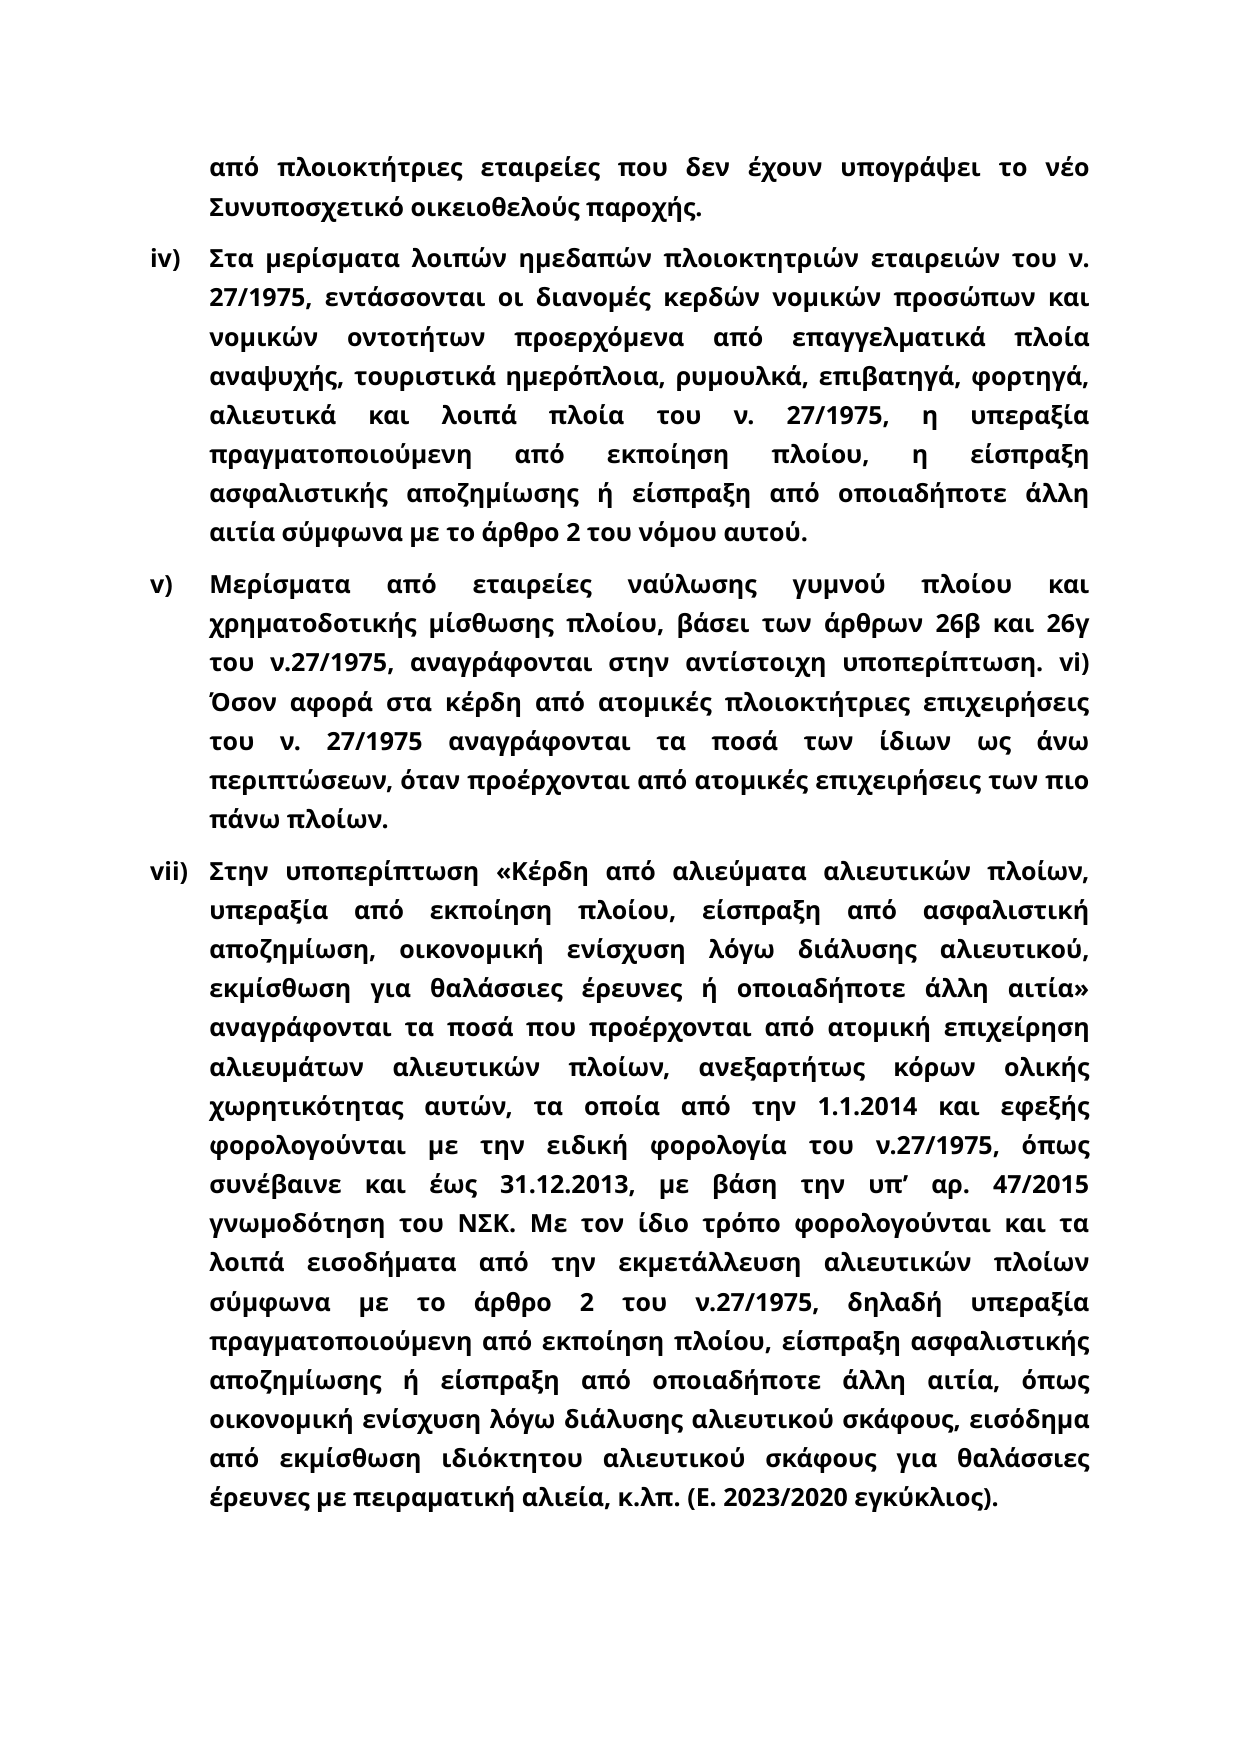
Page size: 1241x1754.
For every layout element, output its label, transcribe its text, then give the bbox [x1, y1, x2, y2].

list vii) Στην υποπερίπτωση «Κέρδη από αλιεύματα αλιευτικών πλοίων, υπεραξία από εκποίηση πλοίου, είσπραξη από ασφαλιστική αποζημίωση, οικονομική ενίσχυση λόγω διάλυσης αλιευτικού, εκμίσθωση για θαλάσσιες έρευνες ή οποιαδήποτε άλλη αιτία» αναγράφονται τα ποσά που προέρχονται από ατομική επιχείρηση αλιευμάτων αλιευτικών πλοίων, ανεξαρτήτως κόρων ολικής χωρητικότητας αυτών, τα οποία από την 1.1.2014 και εφεξής φορολογούνται με την ειδική φορολογία του ν.27/1975, όπως συνέβαινε και έως 31.12.2013, με βάση την υπ’ αρ. 47/2015 γνωμοδότηση του ΝΣΚ. Με τον ίδιο τρόπο φορολογούνται και τα λοιπά εισοδήματα από την εκμετάλλευση αλιευτικών πλοίων σύμφωνα με το άρθρο 2 του ν.27/1975, δηλαδή υπεραξία πραγματοποιούμενη από εκποίηση πλοίου, είσπραξη ασφαλιστικής αποζημίωσης ή είσπραξη από οποιαδήποτε άλλη αιτία, όπως οικονομική ενίσχυση λόγω διάλυσης αλιευτικού σκάφους, εισόδημα από εκμίσθωση ιδιόκτητου αλιευτικού σκάφους για θαλάσσιες έρευνες με πειραματική αλιεία, κ.λπ. (Ε. 2023/2020 εγκύκλιος). [150, 853, 1090, 1514]
list iv) Στα μερίσματα λοιπών ημεδαπών πλοιοκτητριών εταιρειών του ν. 27/1975, εντάσσονται οι διανομές κερδών νομικών προσώπων και νομικών οντοτήτων προερχόμενα από επαγγελματικά πλοία αναψυχής, τουριστικά ημερόπλοια, ρυμουλκά, επιβατηγά, φορτηγά, αλιευτικά και λοιπά πλοία του ν. 27/1975, η υπεραξία πραγματοποιούμενη από εκποίηση πλοίου, η είσπραξη ασφαλιστικής αποζημίωσης ή είσπραξη από οποιαδήποτε άλλη αιτία σύμφωνα με το άρθρο 2 του νόμου αυτού. [150, 241, 1090, 549]
list v) Μερίσματα από εταιρείες ναύλωσης γυμνού πλοίου και χρηματοδοτικής μίσθωσης πλοίου, βάσει των άρθρων 26β και 26γ του ν.27/1975, αναγράφονται στην αντίστοιχη υποπερίπτωση. vi) Όσον αφορά στα κέρδη από ατομικές πλοιοκτήτριες επιχειρήσεις του ν. 27/1975 αναγράφονται τα ποσά των ίδιων ως άνω περιπτώσεων, όταν προέρχονται από ατομικές επιχειρήσεις των πιο πάνω πλοίων. [150, 567, 1090, 836]
list από πλοιοκτήτριες εταιρείες που δεν έχουν υπογράψει το νέο Συνυποσχετικό οικειοθελούς παροχής. [150, 150, 1090, 223]
